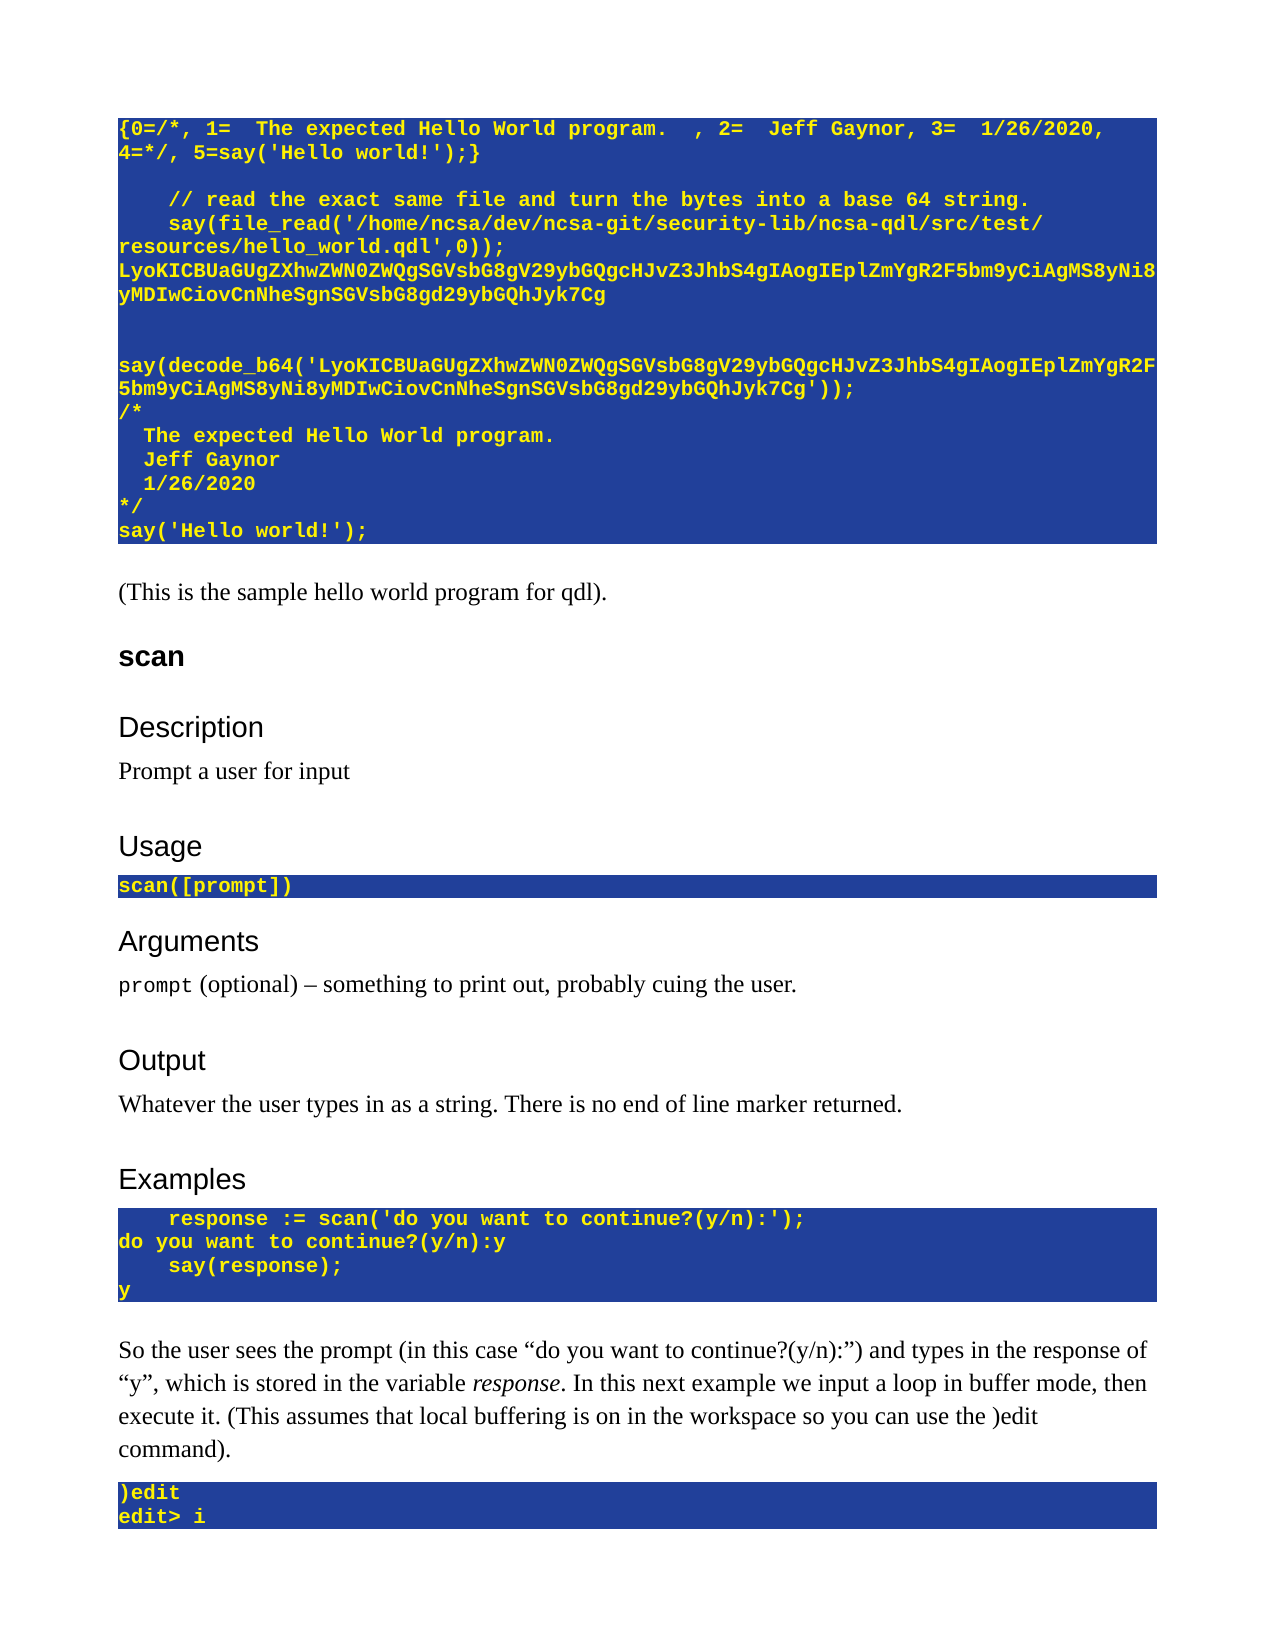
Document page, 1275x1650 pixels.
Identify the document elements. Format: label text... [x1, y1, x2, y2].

text edit> i [118, 1506, 1157, 1529]
text say(decode_b64('LyoKICBUaGUgZXhwZWN0ZWQgSGVsbG8gV29ybGQgcHJvZ3JhbS4gIAogIEplZmYgR2F5bm9yCiAgMS8yNi8yMDIwCiovCnNheSgnSGVsbG8gd29ybGQhJyk7Cg')); [118, 331, 1157, 402]
subtitle scan [118, 639, 1157, 673]
text Whatever the user types in as a string. There is no end of line marker returned. [118, 1089, 1157, 1118]
subtitle Output [118, 1043, 1157, 1077]
text LyoKICBUaGUgZXhwZWN0ZWQgSGVsbG8gV29ybGQgcHJvZ3JhbS4gIAogIEplZmYgR2F5bm9yCiAgMS8yNi8yMDIwCiovCnNheSgnSGVsbG8gd29ybGQhJyk7Cg [118, 260, 1157, 307]
text response := scan('do you want to continue?(y/n):'); [118, 1208, 1157, 1231]
subtitle Examples [118, 1162, 1157, 1195]
text (This is the sample hello world program for qdl). [118, 544, 1157, 606]
text say(file_read('/home/ncsa/dev/ncsa-git/security-lib/ncsa-qdl/src/test/resources/hello_world.qdl',0)); [118, 213, 1157, 260]
text say(response); [118, 1255, 1157, 1279]
text Jeff Gaynor [118, 449, 1157, 473]
text scan([prompt]) [118, 875, 1157, 898]
text {0=/*, 1= The expected Hello World program. , 2= Jeff Gaynor, 3= 1/26/2020, 4=*/, 5=say('Hello world!');} [118, 118, 1157, 165]
subtitle Arguments [118, 923, 1157, 957]
text say('Hello world!'); [118, 520, 1157, 544]
subtitle Usage [118, 829, 1157, 862]
text Prompt a user for input [118, 756, 1157, 785]
text /* [118, 402, 1157, 426]
text So the user sees the prompt (in this case “do you want to continue?(y/n):”) and types in the response of “y”, which is stored in the variable response. In this next example we input a loop in buffer mode, then execute it. (This assumes that local buffering is on in the workspace so you can use the )edit command). [118, 1302, 1157, 1463]
text The expected Hello World program. [118, 426, 1157, 449]
text // read the exact same file and turn the bytes into a base 64 string. [118, 189, 1157, 213]
text prompt (optional) – something to print out, probably cuing the user. [118, 969, 1157, 999]
text y [118, 1279, 1157, 1302]
subtitle Description [118, 710, 1157, 744]
text do you want to continue?(y/n):y [118, 1231, 1157, 1255]
text */ [118, 496, 1157, 520]
text )edit [118, 1482, 1157, 1506]
text 1/26/2020 [118, 473, 1157, 496]
